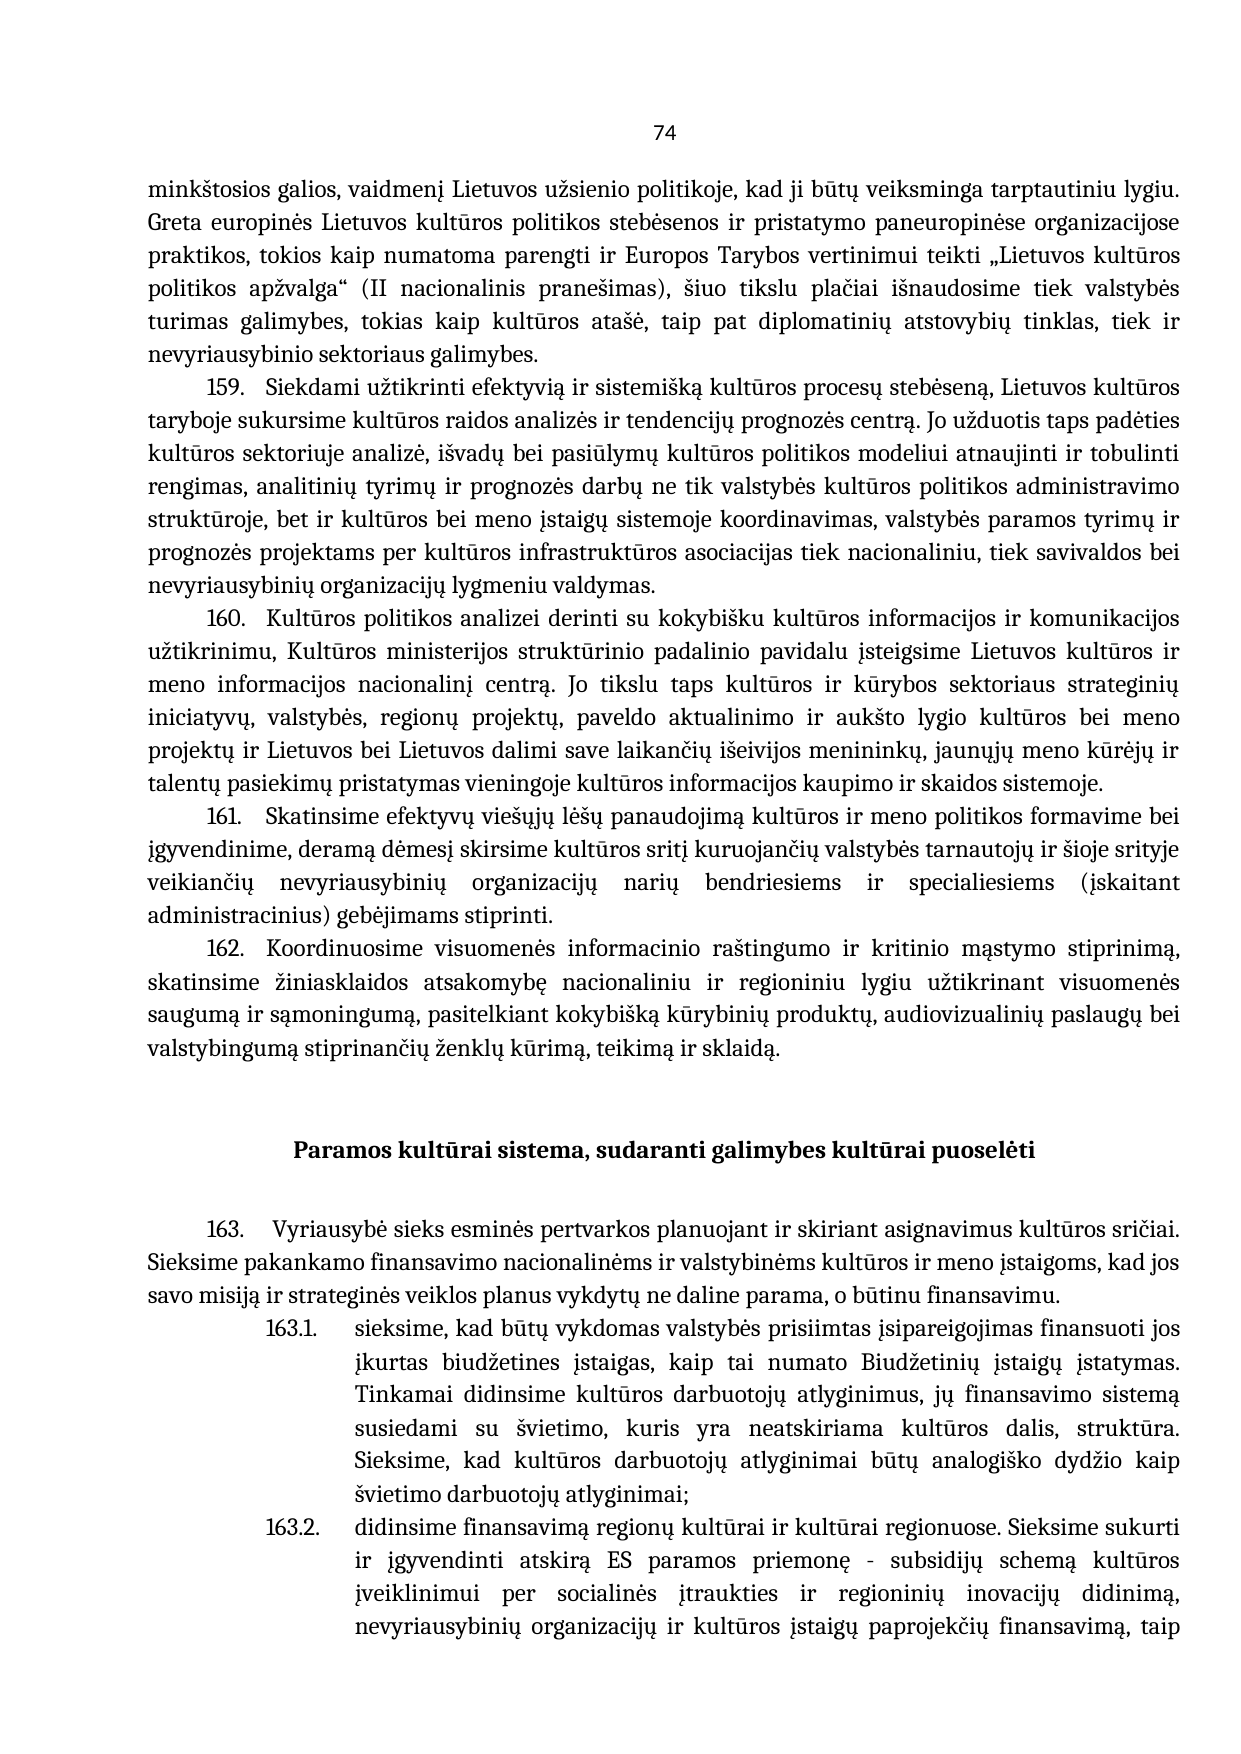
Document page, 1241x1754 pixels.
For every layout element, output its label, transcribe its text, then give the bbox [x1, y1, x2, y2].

text 163. Vyriausybė sieks esminės pertvarkos planuojant ir skiriant asignavimus kultūros sričiai. Sieksime pakankamo finansavimo nacionalinėms ir valstybinėms kultūros ir meno įstaigoms, kad jos savo misiją ir strateginės veiklos planus vykdytų ne daline parama, o būtinu finansavimu. [148, 1215, 1181, 1310]
text 161. Skatinsime efektyvų viešųjų lėšų panaudojimą kultūros ir meno politikos formavime bei įgyvendinime, deramą dėmesį skirsime kultūros sritį kuruojančių valstybės tarnautojų ir šioje srityje veikiančių nevyriausybinių organizacijų narių bendriesiems ir specialiesiems (įskaitant administracinius) gebėjimams stiprinti. [148, 802, 1181, 930]
text 162. Koordinuosime visuomenės informacinio raštingumo ir kritinio mąstymo stiprinimą, skatinsime žiniasklaidos atsakomybę nacionaliniu ir regioniniu lygiu užtikrinant visuomenės saugumą ir sąmoningumą, pasitelkiant kokybišką kūrybinių produktų, audiovizualinių paslaugų bei valstybingumą stiprinančių ženklų kūrimą, teikimą ir sklaidą. [148, 934, 1181, 1062]
text 159. Siekdami užtikrinti efektyvią ir sistemišką kultūros procesų stebėseną, Lietuvos kultūros taryboje sukursime kultūros raidos analizės ir tendencijų prognozės centrą. Jo užduotis taps padėties kultūros sektoriuje analizė, išvadų bei pasiūlymų kultūros politikos modeliui atnaujinti ir tobulinti rengimas, analitinių tyrimų ir prognozės darbų ne tik valstybės kultūros politikos administravimo struktūroje, bet ir kultūros bei meno įstaigų sistemoje koordinavimas, valstybės paramos tyrimų ir prognozės projektams per kultūros infrastruktūros asociacijas tiek nacionaliniu, tiek savivaldos bei nevyriausybinių organizacijų lygmeniu valdymas. [148, 373, 1181, 600]
text 163.2. didinsime finansavimą regionų kultūrai ir kultūrai regionuose. Sieksime sukurti ir įgyvendinti atskirą ES paramos priemonę - subsidijų schemą kultūros įveiklinimui per socialinės įtraukties ir regioninių inovacijų didinimą, nevyriausybinių organizacijų ir kultūros įstaigų paprojekčių finansavimą, taip [266, 1512, 1181, 1640]
text 160. Kultūros politikos analizei derinti su kokybišku kultūros informacijos ir komunikacijos užtikrinimu, Kultūros ministerijos struktūrinio padalinio pavidalu įsteigsime Lietuvos kultūros ir meno informacijos nacionalinį centrą. Jo tikslu taps kultūros ir kūrybos sektoriaus strateginių iniciatyvų, valstybės, regionų projektų, paveldo aktualinimo ir aukšto lygio kultūros bei meno projektų ir Lietuvos bei Lietuvos dalimi save laikančių išeivijos menininkų, jaunųjų meno kūrėjų ir talentų pasiekimų pristatymas vieningoje kultūros informacijos kaupimo ir skaidos sistemoje. [148, 604, 1181, 798]
text 163.1. sieksime, kad būtų vykdomas valstybės prisiimtas įsipareigojimas finansuoti jos įkurtas biudžetines įstaigas, kaip tai numato Biudžetinių įstaigų įstatymas. Tinkamai didinsime kultūros darbuotojų atlyginimus, jų finansavimo sistemą susiedami su švietimo, kuris yra neatskiriama kultūros dalis, struktūra. Sieksime, kad kultūros darbuotojų atlyginimai būtų analogiško dydžio kaip švietimo darbuotojų atlyginimai; [266, 1314, 1181, 1508]
text minkštosios galios, vaidmenį Lietuvos užsienio politikoje, kad ji būtų veiksminga tarptautiniu lygiu. Greta europinės Lietuvos kultūros politikos stebėsenos ir pristatymo paneuropinėse organizacijose praktikos, tokios kaip numatoma parengti ir Europos Tarybos vertinimui teikti „Lietuvos kultūros politikos apžvalga“ (II nacionalinis pranešimas), šiuo tikslu plačiai išnaudosime tiek valstybės turimas galimybes, tokias kaip kultūros atašė, taip pat diplomatinių atstovybių tinklas, tiek ir nevyriausybinio sektoriaus galimybes. [148, 175, 1181, 369]
subtitle Paramos kultūrai sistema, sudaranti galimybes kultūrai puoselėti [148, 1136, 1181, 1164]
